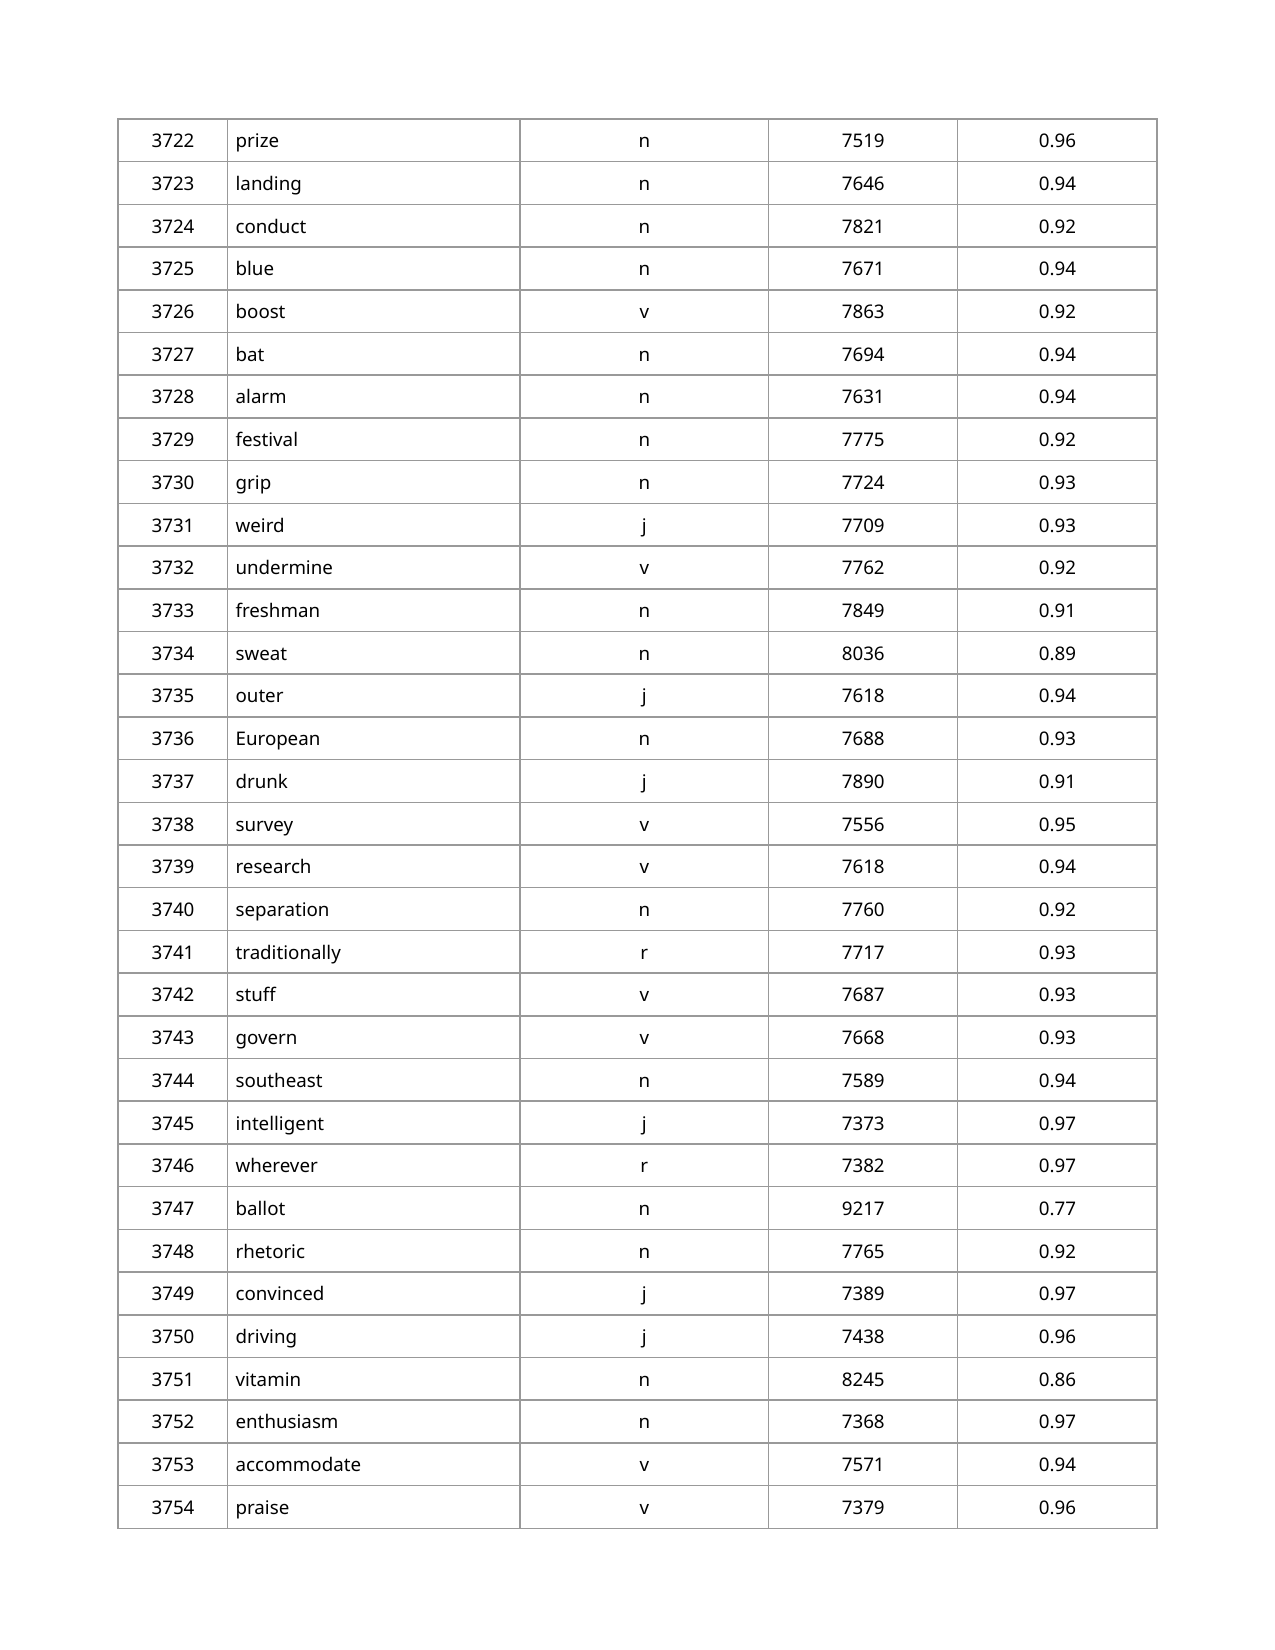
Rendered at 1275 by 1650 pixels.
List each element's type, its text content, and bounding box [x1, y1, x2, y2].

table_cell 7646 [769, 162, 957, 203]
table_cell 0.77 [958, 1187, 1156, 1228]
table_cell praise [228, 1486, 519, 1527]
table_cell 0.92 [958, 888, 1156, 929]
table_cell wherever [228, 1145, 519, 1186]
table_cell n [521, 1358, 768, 1399]
table_cell v [521, 1444, 768, 1485]
table_cell 3728 [119, 376, 227, 417]
table_cell n [521, 718, 768, 759]
table_cell 3744 [119, 1059, 227, 1100]
table_cell 0.92 [958, 205, 1156, 246]
table_cell 0.93 [958, 931, 1156, 972]
table_cell 7775 [769, 419, 957, 460]
table_cell convinced [228, 1273, 519, 1314]
table_cell r [521, 1145, 768, 1186]
table_cell 0.97 [958, 1102, 1156, 1143]
table_cell 7863 [769, 291, 957, 332]
table_cell 3733 [119, 590, 227, 631]
table_cell j [521, 1273, 768, 1314]
table_cell j [521, 1102, 768, 1143]
table_cell 3751 [119, 1358, 227, 1399]
table_cell 3734 [119, 632, 227, 673]
table_cell 7438 [769, 1316, 957, 1357]
table_cell n [521, 419, 768, 460]
table_cell v [521, 1017, 768, 1058]
table_cell v [521, 1486, 768, 1527]
table_cell n [521, 376, 768, 417]
table_cell n [521, 1401, 768, 1442]
table_cell 0.89 [958, 632, 1156, 673]
table_cell 3725 [119, 248, 227, 289]
table_cell 3752 [119, 1401, 227, 1442]
table_cell 0.86 [958, 1358, 1156, 1399]
table_cell 3750 [119, 1316, 227, 1357]
table_cell n [521, 461, 768, 502]
table_cell j [521, 760, 768, 801]
table_cell v [521, 547, 768, 588]
table_cell 3726 [119, 291, 227, 332]
table_cell 3737 [119, 760, 227, 801]
table_cell 3748 [119, 1230, 227, 1271]
table_cell 7519 [769, 120, 957, 161]
table_cell n [521, 162, 768, 203]
table_cell blue [228, 248, 519, 289]
table_cell alarm [228, 376, 519, 417]
table_cell 7687 [769, 974, 957, 1015]
table_cell 7373 [769, 1102, 957, 1143]
table_cell 7671 [769, 248, 957, 289]
table_cell 3749 [119, 1273, 227, 1314]
table_cell freshman [228, 590, 519, 631]
table_cell vitamin [228, 1358, 519, 1399]
table_cell v [521, 974, 768, 1015]
table_cell 0.93 [958, 974, 1156, 1015]
table_cell 7717 [769, 931, 957, 972]
table_cell 7618 [769, 675, 957, 716]
table_cell 7556 [769, 803, 957, 844]
table_cell 3754 [119, 1486, 227, 1527]
table_cell 0.97 [958, 1145, 1156, 1186]
table_cell rhetoric [228, 1230, 519, 1271]
table_cell southeast [228, 1059, 519, 1100]
table_cell stuff [228, 974, 519, 1015]
table_cell 0.94 [958, 333, 1156, 374]
table_cell 0.93 [958, 1017, 1156, 1058]
table_cell 7618 [769, 846, 957, 887]
table_cell 9217 [769, 1187, 957, 1228]
table_cell n [521, 333, 768, 374]
table_cell 3735 [119, 675, 227, 716]
table_cell 3753 [119, 1444, 227, 1485]
table_cell intelligent [228, 1102, 519, 1143]
table_cell n [521, 205, 768, 246]
table_cell 0.96 [958, 1486, 1156, 1527]
table_cell n [521, 1230, 768, 1271]
table_cell 0.96 [958, 1316, 1156, 1357]
table_cell 0.97 [958, 1273, 1156, 1314]
table_cell sweat [228, 632, 519, 673]
table_cell 0.97 [958, 1401, 1156, 1442]
table_cell 8036 [769, 632, 957, 673]
table_cell 3742 [119, 974, 227, 1015]
table_cell 3736 [119, 718, 227, 759]
table_cell 3722 [119, 120, 227, 161]
table_cell traditionally [228, 931, 519, 972]
table_cell 7382 [769, 1145, 957, 1186]
table_cell 7890 [769, 760, 957, 801]
table_cell research [228, 846, 519, 887]
table_cell 7389 [769, 1273, 957, 1314]
table_cell 0.91 [958, 590, 1156, 631]
table_cell 7694 [769, 333, 957, 374]
table_cell 0.92 [958, 291, 1156, 332]
table_cell enthusiasm [228, 1401, 519, 1442]
table_cell festival [228, 419, 519, 460]
table_cell 7571 [769, 1444, 957, 1485]
table_cell 3743 [119, 1017, 227, 1058]
table_cell 0.93 [958, 504, 1156, 545]
table_cell n [521, 248, 768, 289]
table_cell 7368 [769, 1401, 957, 1442]
table_cell 0.96 [958, 120, 1156, 161]
table_cell 7589 [769, 1059, 957, 1100]
table_cell govern [228, 1017, 519, 1058]
table_cell 0.94 [958, 846, 1156, 887]
table_cell n [521, 590, 768, 631]
table_cell European [228, 718, 519, 759]
table_cell 3724 [119, 205, 227, 246]
table_cell bat [228, 333, 519, 374]
table_cell undermine [228, 547, 519, 588]
table_cell 0.92 [958, 547, 1156, 588]
table_cell 7631 [769, 376, 957, 417]
table_cell landing [228, 162, 519, 203]
table_cell 7765 [769, 1230, 957, 1271]
table_cell grip [228, 461, 519, 502]
table_cell 3738 [119, 803, 227, 844]
table_cell 7709 [769, 504, 957, 545]
table_cell 0.94 [958, 1059, 1156, 1100]
table_cell outer [228, 675, 519, 716]
table_cell v [521, 846, 768, 887]
table_cell prize [228, 120, 519, 161]
table_cell j [521, 504, 768, 545]
table_cell 7849 [769, 590, 957, 631]
table_cell 3731 [119, 504, 227, 545]
table_cell n [521, 632, 768, 673]
table_cell 3739 [119, 846, 227, 887]
table_cell 0.93 [958, 718, 1156, 759]
table_cell 3730 [119, 461, 227, 502]
table_cell 0.93 [958, 461, 1156, 502]
table_cell n [521, 1059, 768, 1100]
table_cell weird [228, 504, 519, 545]
table_cell 7668 [769, 1017, 957, 1058]
table_cell 0.94 [958, 376, 1156, 417]
table_cell 0.91 [958, 760, 1156, 801]
table_cell 3741 [119, 931, 227, 972]
table_cell 7379 [769, 1486, 957, 1527]
table_cell 7760 [769, 888, 957, 929]
table_cell v [521, 803, 768, 844]
table_cell 7821 [769, 205, 957, 246]
table_cell r [521, 931, 768, 972]
table_cell j [521, 675, 768, 716]
table_cell survey [228, 803, 519, 844]
table_cell 3740 [119, 888, 227, 929]
table_cell n [521, 888, 768, 929]
table_cell 7762 [769, 547, 957, 588]
table_cell 3723 [119, 162, 227, 203]
table_cell 0.95 [958, 803, 1156, 844]
table_cell driving [228, 1316, 519, 1357]
table_cell 0.92 [958, 1230, 1156, 1271]
table_cell ballot [228, 1187, 519, 1228]
table_cell separation [228, 888, 519, 929]
table_cell v [521, 291, 768, 332]
table_cell 3732 [119, 547, 227, 588]
table_cell 3746 [119, 1145, 227, 1186]
table_cell 3745 [119, 1102, 227, 1143]
table_cell 7688 [769, 718, 957, 759]
table_cell accommodate [228, 1444, 519, 1485]
table_cell 3727 [119, 333, 227, 374]
table_cell 7724 [769, 461, 957, 502]
table_cell 0.94 [958, 675, 1156, 716]
table_cell conduct [228, 205, 519, 246]
table_cell 3729 [119, 419, 227, 460]
table_cell drunk [228, 760, 519, 801]
table_cell n [521, 120, 768, 161]
table_cell 8245 [769, 1358, 957, 1399]
table_cell 0.92 [958, 419, 1156, 460]
table_cell 0.94 [958, 248, 1156, 289]
table_cell 0.94 [958, 162, 1156, 203]
table_cell boost [228, 291, 519, 332]
table_cell 0.94 [958, 1444, 1156, 1485]
table_cell n [521, 1187, 768, 1228]
table_cell j [521, 1316, 768, 1357]
table_cell 3747 [119, 1187, 227, 1228]
